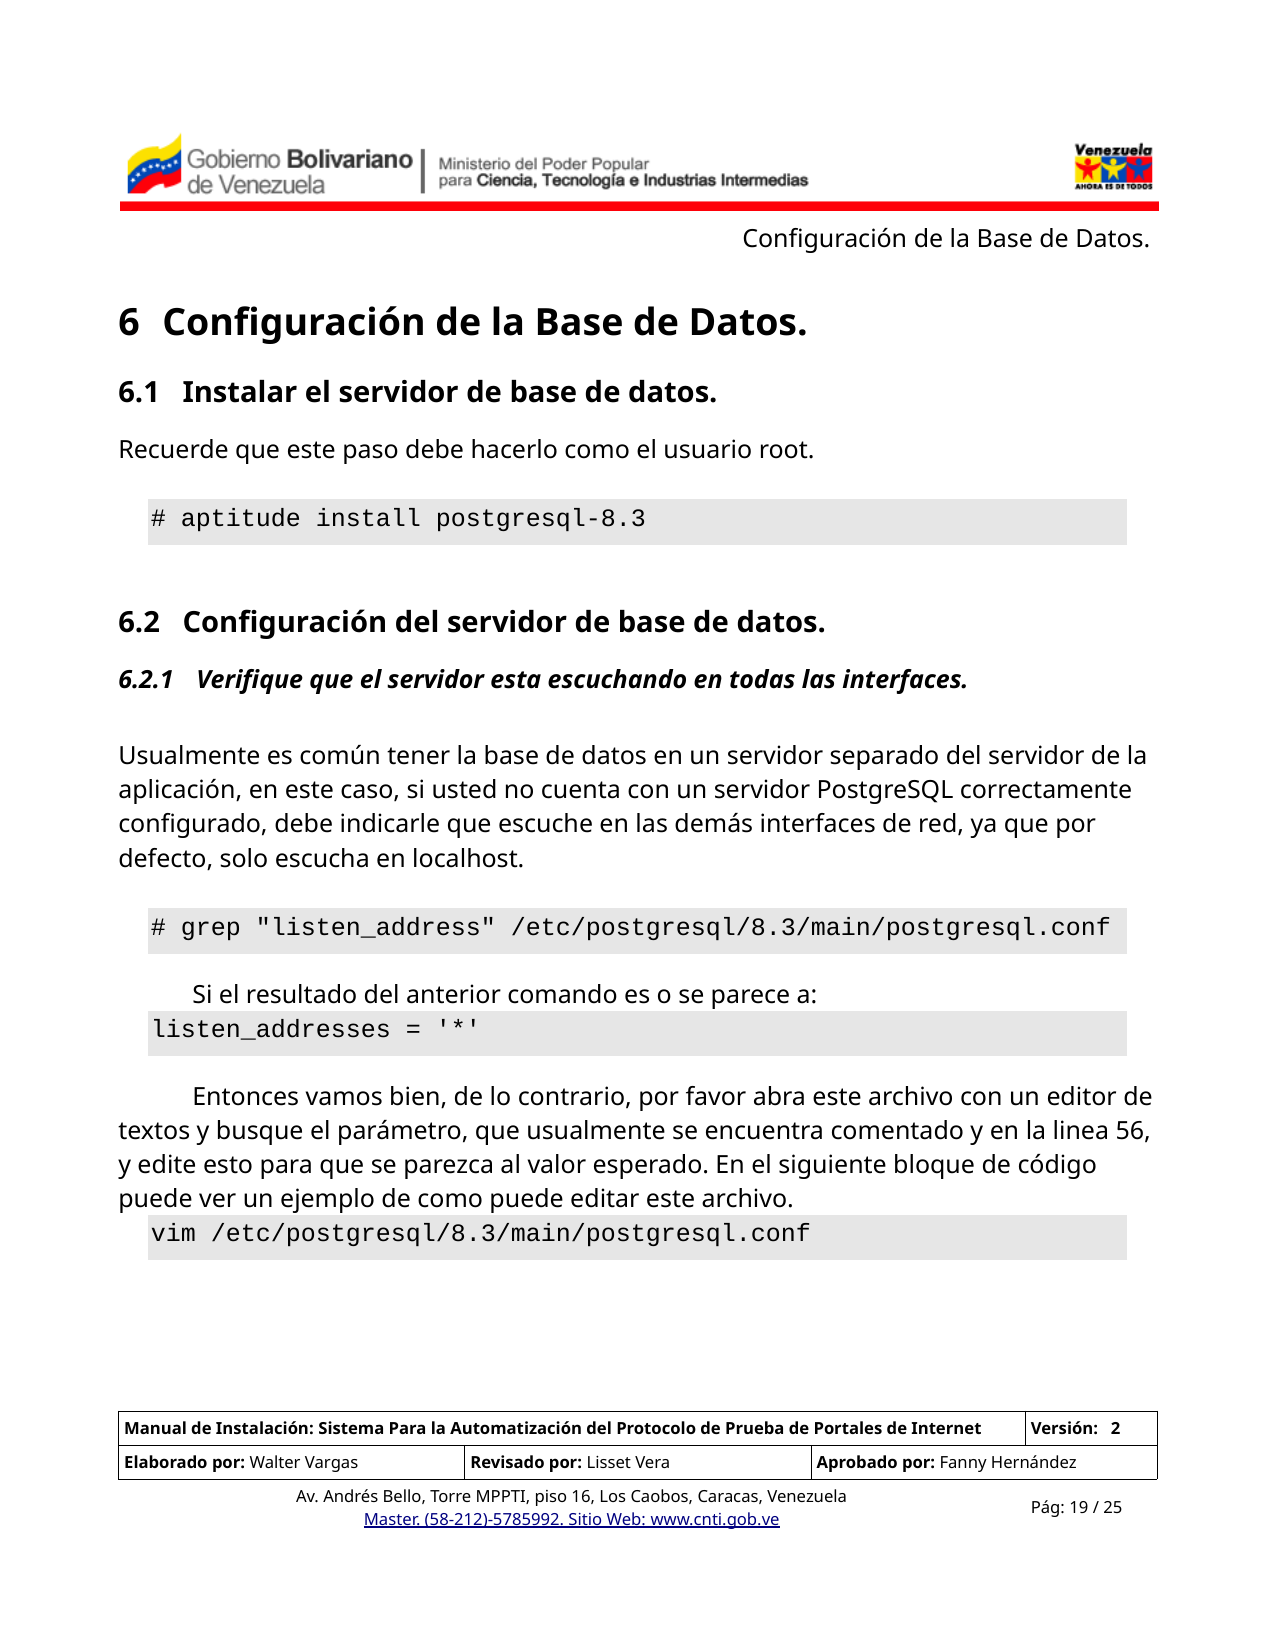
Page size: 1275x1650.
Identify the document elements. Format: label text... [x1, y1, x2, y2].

text vim /etc/postgresql/8.3/main/postgresql.conf [148, 1215, 1127, 1252]
text Entonces vamos bien, de lo contrario, por favor abra este archivo con un editor de textos y busque el parámetro, que usualmente se encuentra comentado y en la linea 56, y edite esto para que se parezca al valor esperado. En el siguiente bloque de código puede ver un ejemplo de como puede editar este archivo. [118, 1056, 1157, 1215]
text Recuerde que este paso debe hacerlo como el usuario root. [118, 431, 1157, 466]
text # aptitude install postgresql-8.3 [148, 499, 1127, 537]
text Si el resultado del anterior comando es o se parece a: [118, 954, 1157, 1011]
subtitle Configuración de la Base de Datos. [118, 295, 1157, 346]
text # grep "listen_address" /etc/postgresql/8.3/main/postgresql.conf [148, 908, 1127, 946]
subtitle Configuración del servidor de base de datos. [118, 602, 1157, 641]
picture [120, 125, 1159, 211]
text Usualmente es común tener la base de datos en un servidor separado del servidor de la aplicación, en este caso, si usted no cuenta con un servidor PostgreSQL correctamente configurado, debe indicarle que escuche en las demás interfaces de red, ya que por defecto, solo escucha en localhost. [118, 712, 1157, 874]
subtitle Verifique que el servidor esta escuchando en todas las interfaces. [118, 661, 1157, 695]
text listen_addresses = '*' [148, 1011, 1127, 1048]
subtitle Instalar el servidor de base de datos. [118, 372, 1157, 411]
